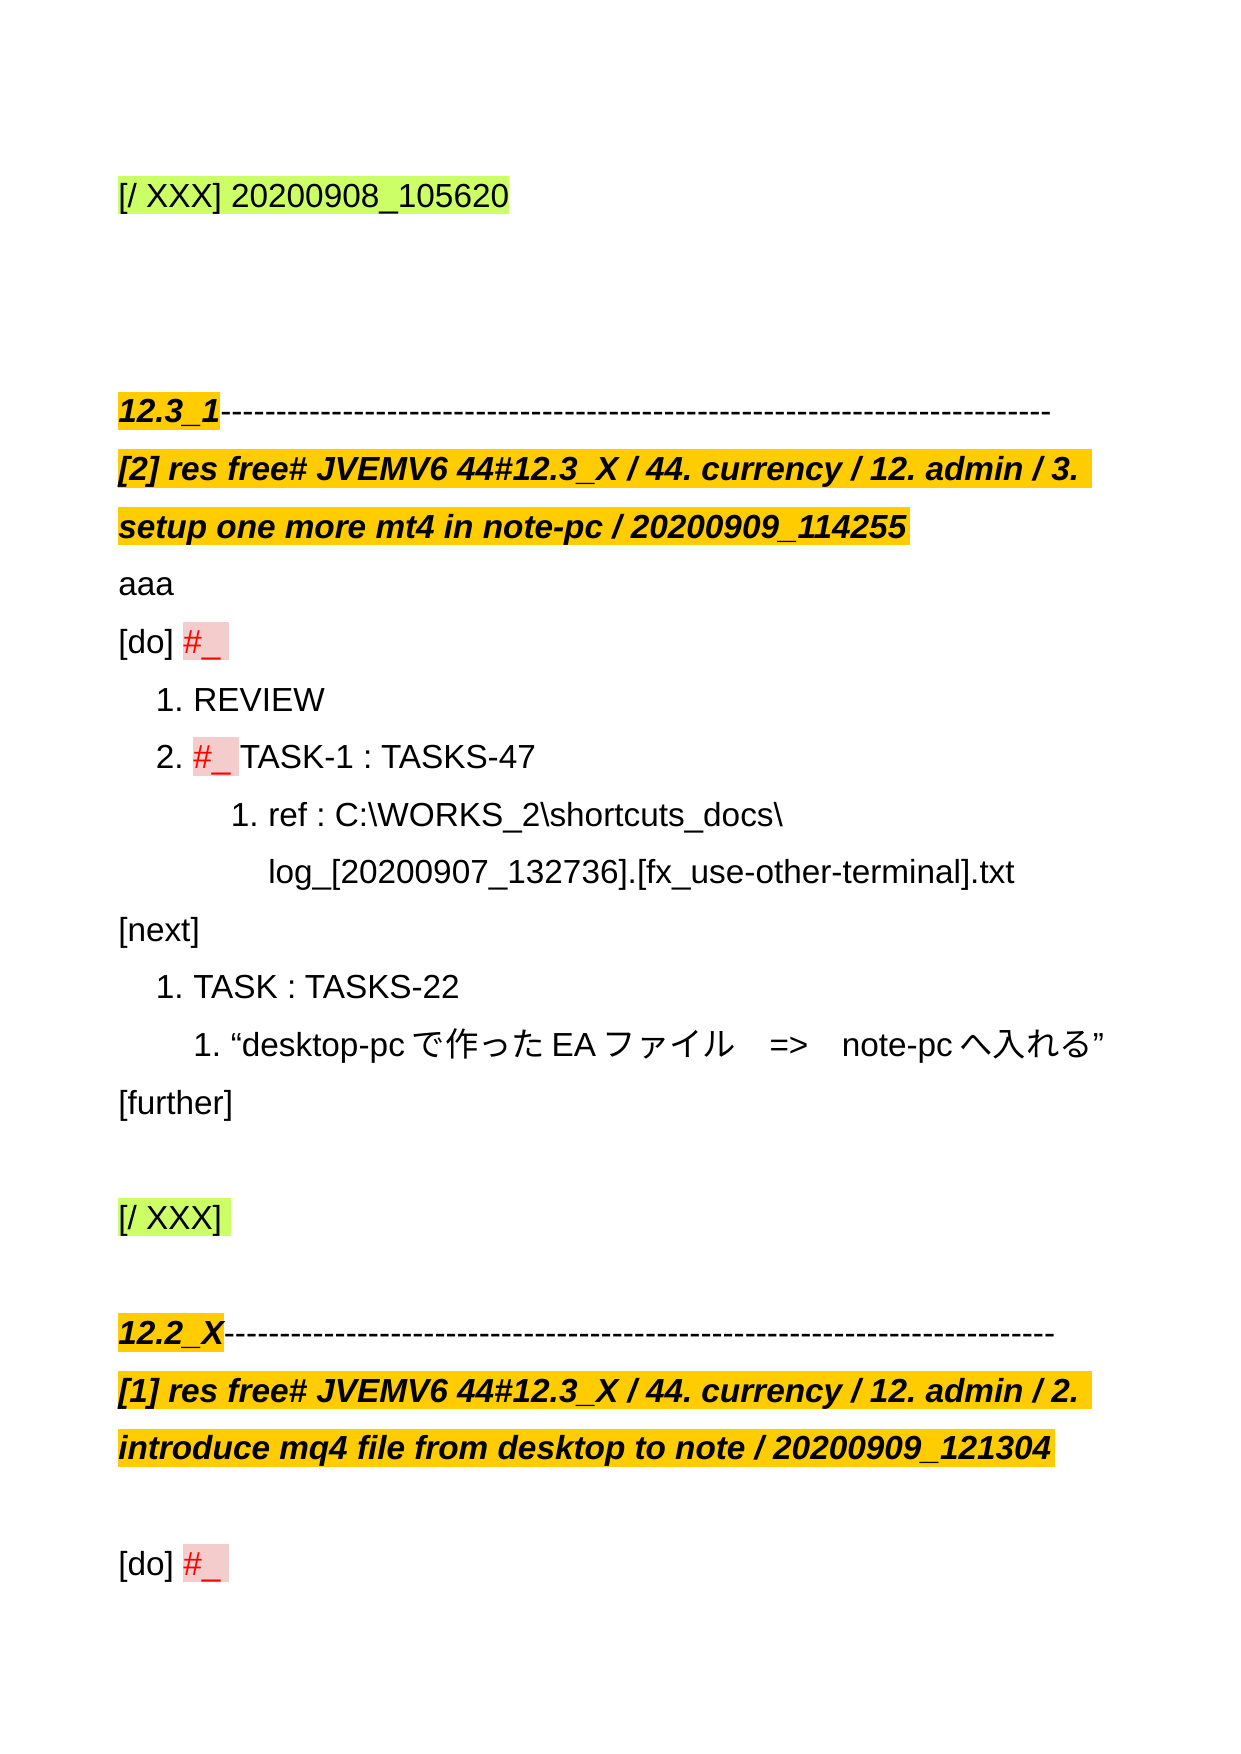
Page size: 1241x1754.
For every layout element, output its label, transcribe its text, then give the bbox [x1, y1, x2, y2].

text [/ XXX] [118, 1140, 1122, 1236]
text 12.3_1--------------------------------------------------------------------------- [118, 392, 1122, 430]
list #_ TASK-1 : TASKS-47 [156, 737, 1122, 776]
text [1] res free# JVEMV6 44#12.3_X / 44. currency / 12. admin / 2. introduce mq4 file from desktop to note / 20200909_121304 [118, 1371, 1122, 1467]
list “desktop-pcで作ったEAファイル => note-pcへ入れる” [193, 1025, 1122, 1064]
text [/ XXX] 20200908_105620 [118, 118, 1122, 214]
text [next] [118, 910, 1122, 948]
text 12.2_X--------------------------------------------------------------------------- [118, 1313, 1122, 1352]
text [2] res free# JVEMV6 44#12.3_X / 44. currency / 12. admin / 3. setup one more mt4 in note-pc / 20200909_114255 [118, 449, 1122, 545]
list ref : C:\WORKS_2\shortcuts_docs\log_[20200907_132736].[fx_use-other-terminal].txt [231, 795, 1122, 891]
text aaa [118, 564, 1122, 603]
text [do] #_ [118, 622, 1122, 660]
list REVIEW [156, 679, 1122, 718]
text [do] #_ [118, 1544, 1122, 1582]
list TASK : TASKS-22 [156, 968, 1122, 1006]
text [further] [118, 1083, 1122, 1121]
